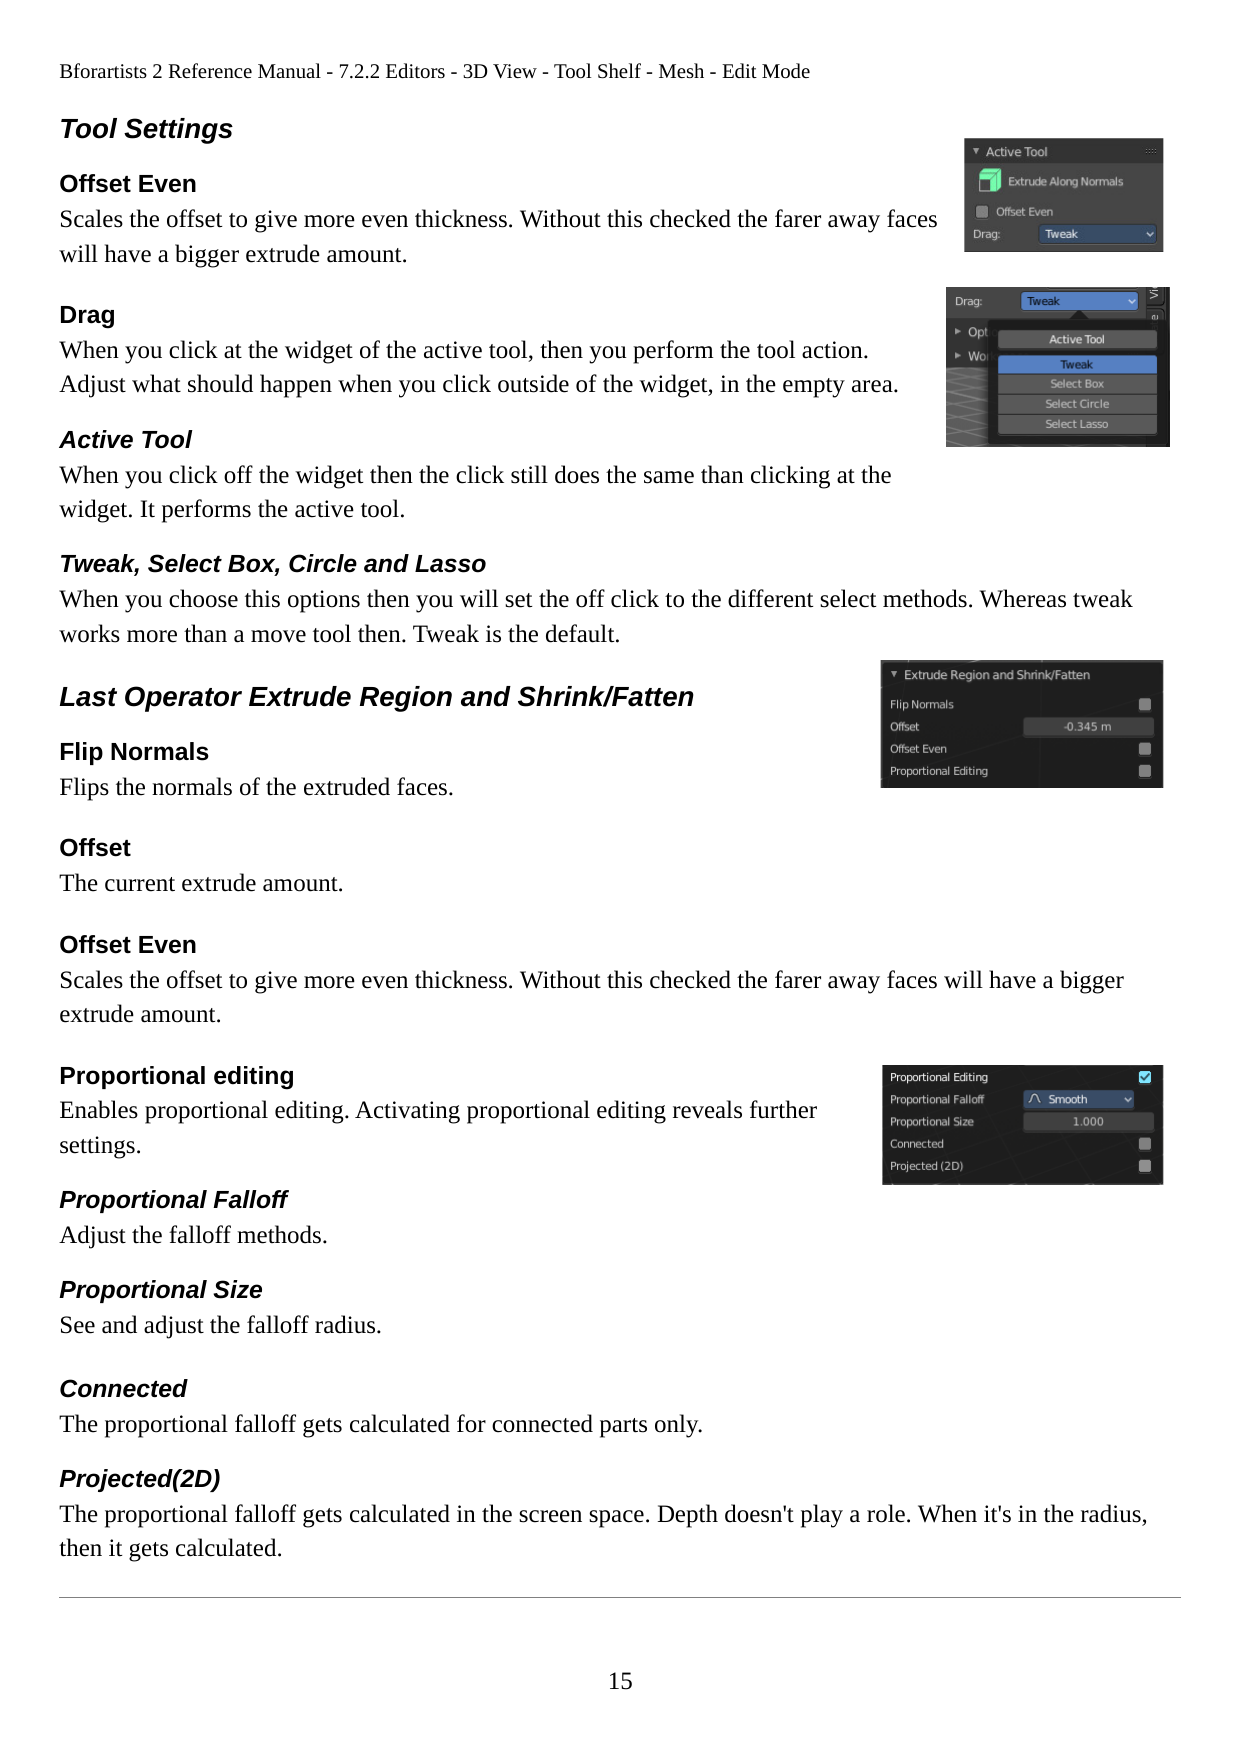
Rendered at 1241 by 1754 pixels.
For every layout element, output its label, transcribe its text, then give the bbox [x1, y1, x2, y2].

text Flips the normals of the extruded faces. [59, 772, 1181, 801]
text Adjust the falloff methods. [59, 1220, 1181, 1249]
text Scales the offset to give more even thickness. Without this checked the farer away faces will have a bigger extrude amount. [59, 965, 1181, 1028]
subtitle Connected [59, 1374, 1181, 1402]
subtitle Offset [59, 833, 1181, 862]
subtitle Proportional editing [59, 1061, 1181, 1089]
text When you click off the widget then the click still does the same than clicking at the widget. It performs the active tool. [59, 460, 1181, 523]
subtitle Flip Normals [59, 737, 880, 766]
subtitle Last Operator Extrude Region and Shrink/Fatten [59, 680, 880, 712]
picture [882, 1065, 1164, 1185]
picture [964, 138, 1164, 252]
subtitle Proportional Size [59, 1275, 1181, 1304]
subtitle Tweak, Select Box, Circle and Lasso [59, 549, 1181, 578]
subtitle [1170, 300, 1181, 329]
subtitle Offset Even [59, 930, 1181, 958]
subtitle Offset Even [59, 169, 964, 198]
text When you choose this options then you will set the off click to the different select methods. Whereas tweak works more than a move tool then. Tweak is the default. [59, 584, 1181, 647]
text Scales the offset to give more even thickness. Without this checked the farer away faces will have a bigger extrude amount. [59, 204, 1181, 267]
picture [946, 287, 1170, 447]
text The proportional falloff gets calculated for connected parts only. [59, 1409, 1181, 1437]
text See and adjust the falloff radius. [59, 1310, 1181, 1339]
subtitle Drag [59, 300, 946, 329]
subtitle [1164, 737, 1181, 766]
subtitle Active Tool [59, 425, 1181, 453]
text Enables proportional editing. Activating proportional editing reveals further settings. [59, 1096, 882, 1159]
subtitle Proportional Falloff [59, 1185, 1181, 1214]
picture [880, 660, 1164, 788]
subtitle [1164, 169, 1181, 198]
text When you click at the widget of the active tool, then you perform the tool action. Adjust what should happen when you click outside of the widget, in the empty area. [59, 335, 946, 398]
text The current extrude amount. [59, 868, 1181, 897]
text The proportional falloff gets calculated in the screen space. Depth doesn't play a role. When it's in the radius, then it gets calculated. [59, 1499, 1181, 1562]
subtitle Projected(2D) [59, 1464, 1181, 1493]
subtitle Tool Settings [59, 113, 1181, 144]
